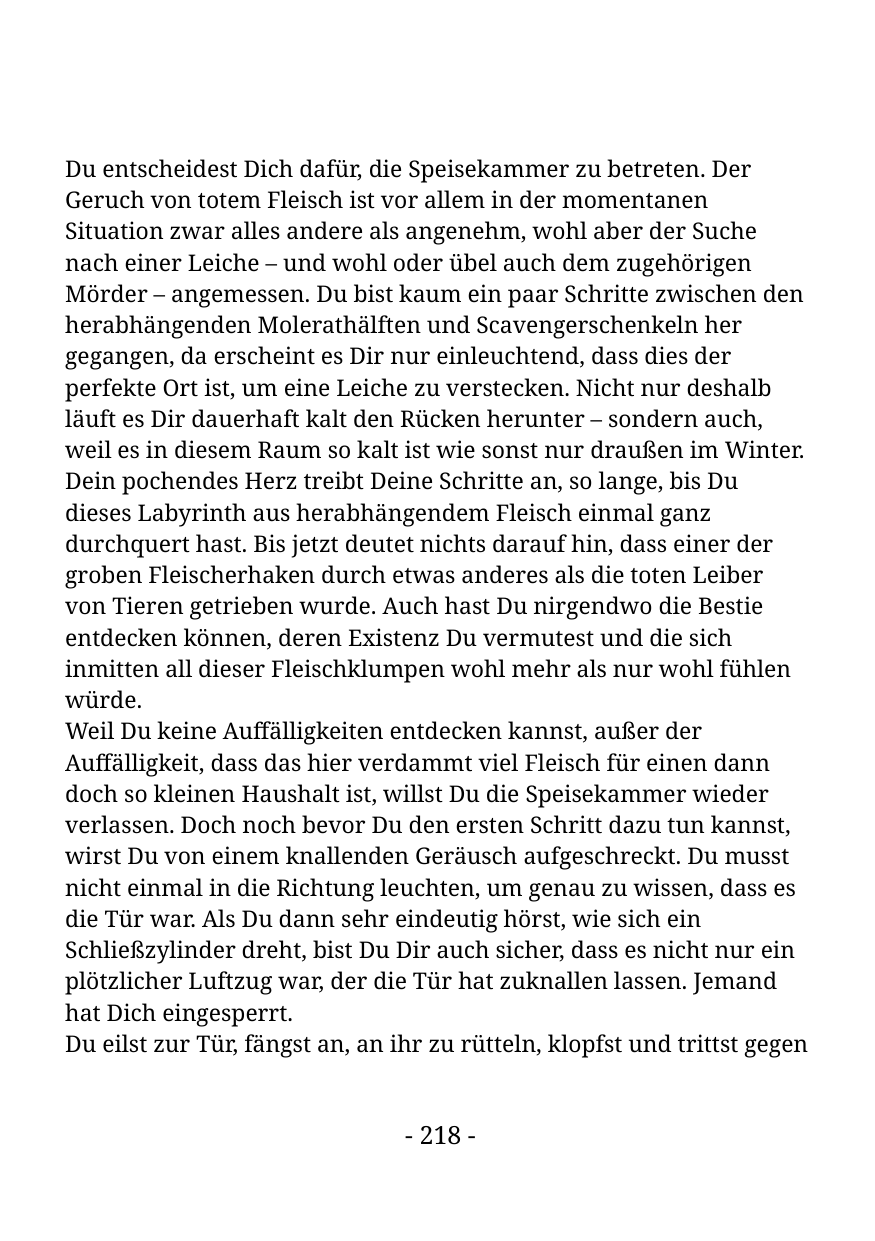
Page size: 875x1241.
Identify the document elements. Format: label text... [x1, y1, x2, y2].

text Du entscheidest Dich dafür, die Speisekammer zu betreten. Der Geruch von totem Fleisch ist vor allem in der momentanen Situation zwar alles andere als angenehm, wohl aber der Suche nach einer Leiche – und wohl oder übel auch dem zugehörigen Mörder – angemessen. Du bist kaum ein paar Schritte zwischen den herabhängenden Molerathälften und Scavengerschenkeln her gegangen, da erscheint es Dir nur einleuchtend, dass dies der perfekte Ort ist, um eine Leiche zu verstecken. Nicht nur deshalb läuft es Dir dauerhaft kalt den Rücken herunter – sondern auch, weil es in diesem Raum so kalt ist wie sonst nur draußen im Winter. [65, 153, 809, 465]
text Weil Du keine Auffälligkeiten entdecken kannst, außer der Auffälligkeit, dass das hier verdammt viel Fleisch für einen dann doch so kleinen Haushalt ist, willst Du die Speisekammer wieder verlassen. Doch noch bevor Du den ersten Schritt dazu tun kannst, wirst Du von einem knallenden Geräusch aufgeschreckt. Du musst nicht einmal in die Richtung leuchten, um genau zu wissen, dass es die Tür war. Als Du dann sehr eindeutig hörst, wie sich ein Schließzylinder dreht, bist Du Dir auch sicher, dass es nicht nur ein plötzlicher Luftzug war, der die Tür hat zuknallen lassen. Jemand hat Dich eingesperrt. [65, 715, 809, 1028]
text Du eilst zur Tür, fängst an, an ihr zu rütteln, klopfst und trittst gegen [65, 1028, 809, 1059]
text Dein pochendes Herz treibt Deine Schritte an, so lange, bis Du dieses Labyrinth aus herabhängendem Fleisch einmal ganz durchquert hast. Bis jetzt deutet nichts darauf hin, dass einer der groben Fleischerhaken durch etwas anderes als die toten Leiber von Tieren getrieben wurde. Auch hast Du nirgendwo die Bestie entdecken können, deren Existenz Du vermutest und die sich inmitten all dieser Fleischklumpen wohl mehr als nur wohl fühlen würde. [65, 465, 809, 715]
